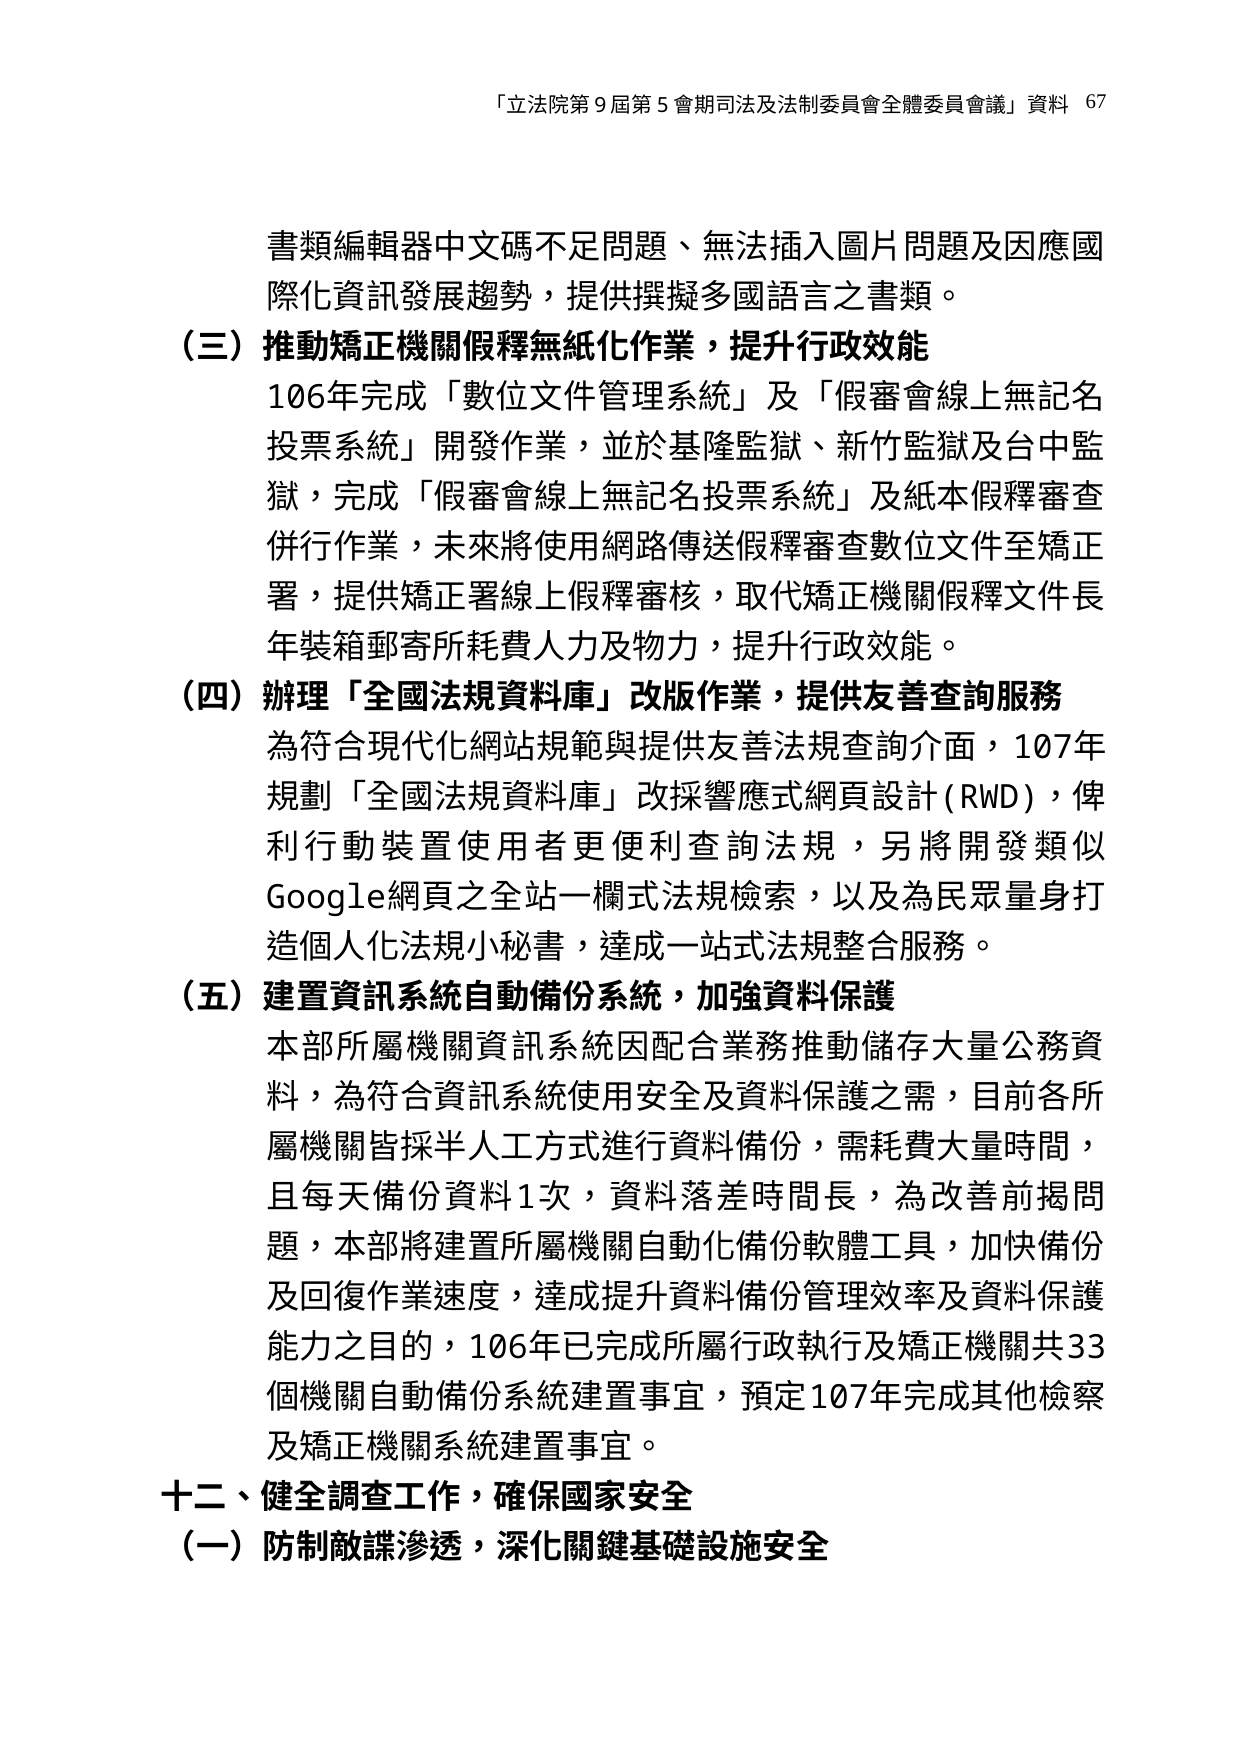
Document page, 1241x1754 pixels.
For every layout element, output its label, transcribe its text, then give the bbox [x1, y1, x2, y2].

text （四）辦理「全國法規資料庫」改版作業，提供友善查詢服務 [163, 669, 1106, 719]
text （五）建置資訊系統自動備份系統，加強資料保護 [163, 969, 1106, 1019]
text 書類編輯器中文碼不足問題、無法插入圖片問題及因應國際化資訊發展趨勢，提供撰擬多國語言之書類。 [266, 219, 1106, 319]
text 為符合現代化網站規範與提供友善法規查詢介面，107年規劃「全國法規資料庫」改採響應式網頁設計(RWD)，俾利行動裝置使用者更便利查詢法規，另將開發類似Google網頁之全站一欄式法規檢索，以及為民眾量身打造個人化法規小秘書，達成一站式法規整合服務。 [266, 719, 1106, 969]
text （一）防制敵諜滲透，深化關鍵基礎設施安全 [163, 1519, 1106, 1569]
text 本部所屬機關資訊系統因配合業務推動儲存大量公務資料，為符合資訊系統使用安全及資料保護之需，目前各所屬機關皆採半人工方式進行資料備份，需耗費大量時間，且每天備份資料1次，資料落差時間長，為改善前揭問題，本部將建置所屬機關自動化備份軟體工具，加快備份及回復作業速度，達成提升資料備份管理效率及資料保護能力之目的，106年已完成所屬行政執行及矯正機關共33個機關自動備份系統建置事宜，預定107年完成其他檢察及矯正機關系統建置事宜。 [266, 1019, 1106, 1469]
text 十二、健全調查工作，確保國家安全 [160, 1469, 1106, 1519]
text 106年完成「數位文件管理系統」及「假審會線上無記名投票系統」開發作業，並於基隆監獄、新竹監獄及台中監獄，完成「假審會線上無記名投票系統」及紙本假釋審查併行作業，未來將使用網路傳送假釋審查數位文件至矯正署，提供矯正署線上假釋審核，取代矯正機關假釋文件長年裝箱郵寄所耗費人力及物力，提升行政效能。 [266, 369, 1106, 669]
text （三）推動矯正機關假釋無紙化作業，提升行政效能 [163, 319, 1106, 369]
